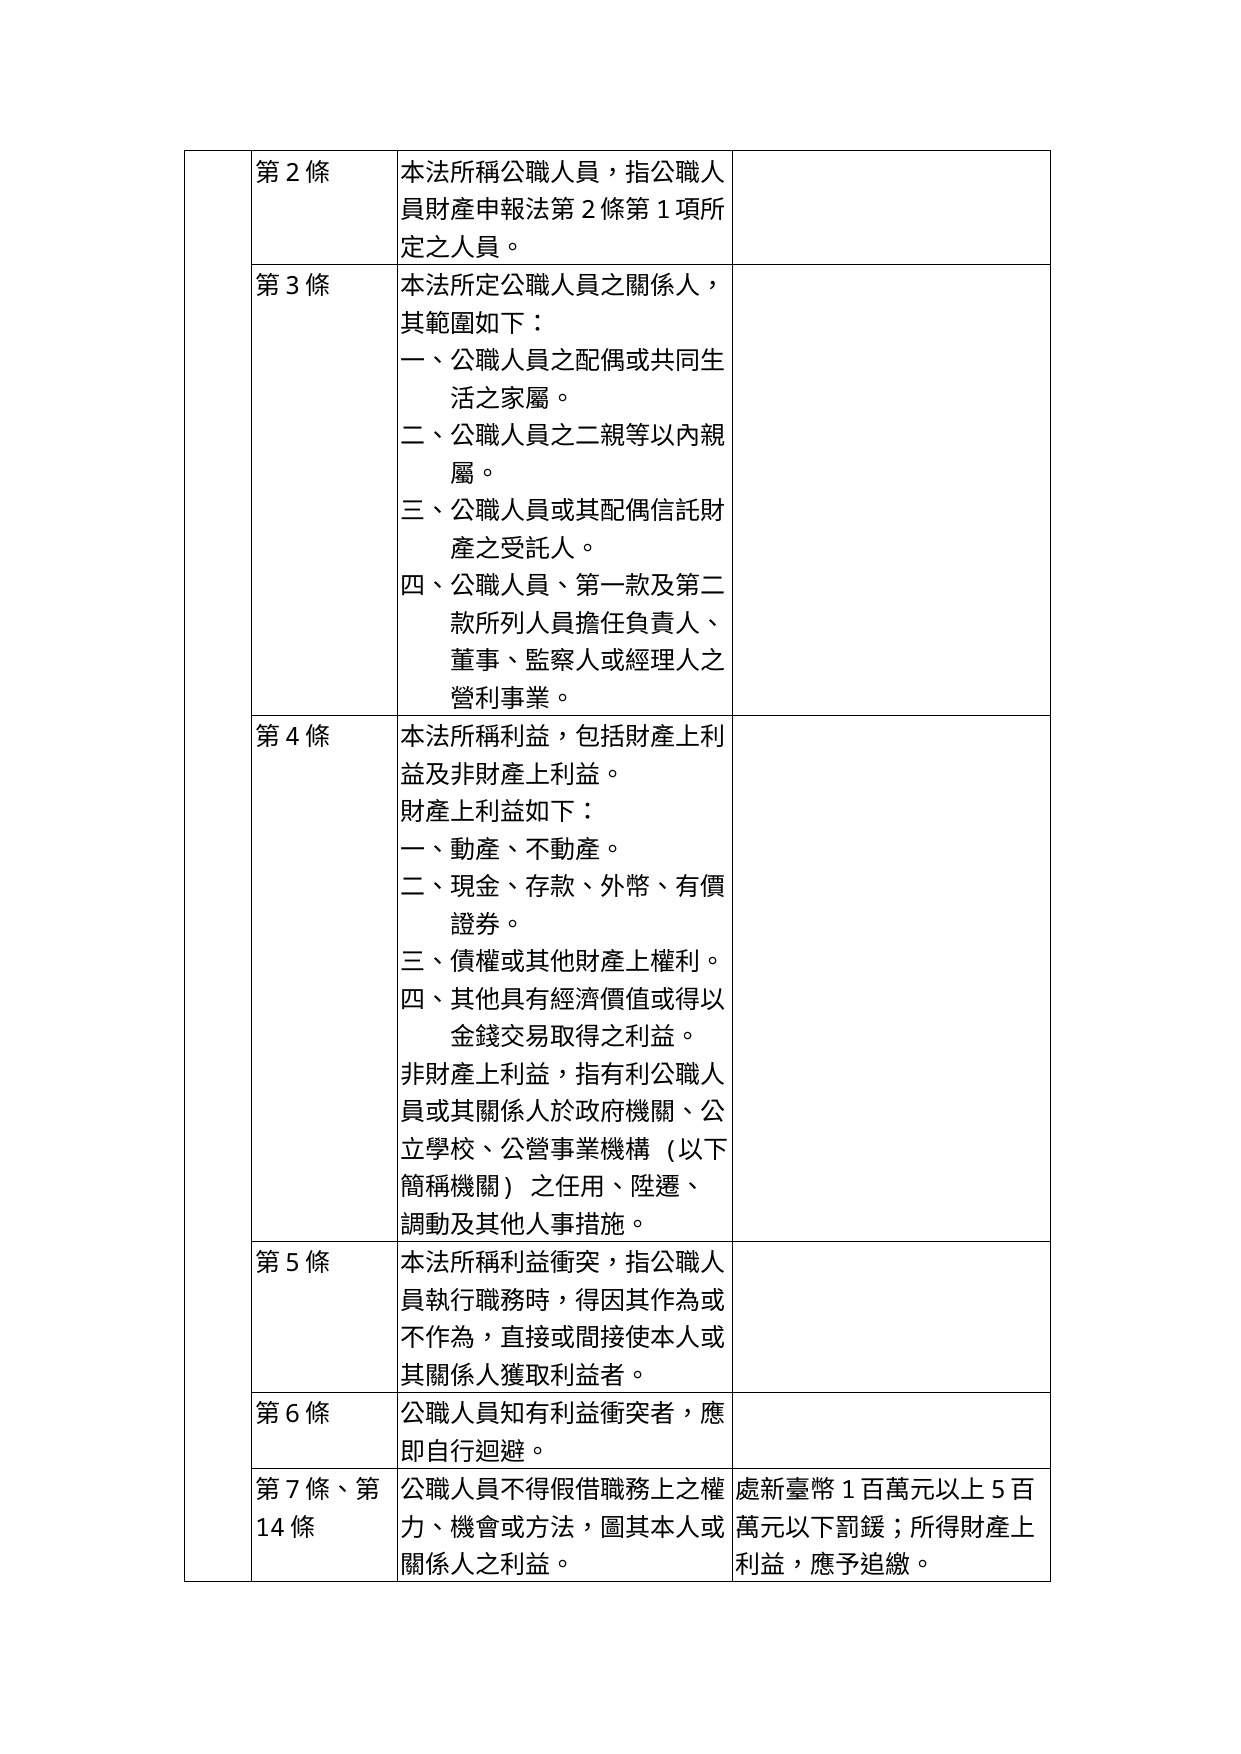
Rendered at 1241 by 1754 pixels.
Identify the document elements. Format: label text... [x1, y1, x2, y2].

table_cell [733, 1393, 1050, 1468]
table_cell 第6條 [252, 1393, 397, 1468]
table_cell 本法所稱利益，包括財產上利益及非財產上利益。 財產上利益如下： 一、動產、不動產。 二、現金、存款、外幣、有價證券。 三、債權或其他財產上權利。 四、其他具有經濟價值或得以金錢交易取得之利益。 非財產上利益，指有利公職人員或其關係人於政府機關、公立學校、公營事業機構 (以下簡稱機關) 之任用、陞遷、調動及其他人事措施。 [398, 716, 732, 1241]
table_cell 處新臺幣1百萬元以上5百萬元以下罰鍰；所得財產上利益，應予追繳。 [733, 1469, 1050, 1581]
table_cell 本法所稱公職人員，指公職人員財產申報法第2條第1項所定之人員。 [398, 151, 732, 263]
table_cell 第2條 [252, 151, 397, 263]
table_cell [733, 265, 1050, 714]
table_cell 公職人員知有利益衝突者，應即自行迴避。 [398, 1393, 732, 1468]
table_cell 本法所稱利益衝突，指公職人員執行職務時，得因其作為或不作為，直接或間接使本人或其關係人獲取利益者。 [398, 1242, 732, 1392]
table_cell 第5條 [252, 1242, 397, 1392]
table_cell 第4條 [252, 716, 397, 1241]
table_cell [733, 1242, 1050, 1392]
table_cell [185, 151, 251, 1581]
table_cell [733, 151, 1050, 263]
table_cell [733, 716, 1050, 1241]
table_cell 第3條 [252, 265, 397, 714]
table_cell 本法所定公職人員之關係人，其範圍如下： 一、公職人員之配偶或共同生活之家屬。 二、公職人員之二親等以內親屬。 三、公職人員或其配偶信託財產之受託人。 四、公職人員、第一款及第二款所列人員擔任負責人、董事、監察人或經理人之營利事業。 [398, 265, 732, 714]
table_cell 第7條、第14條 [252, 1469, 397, 1581]
table_cell 公職人員不得假借職務上之權力、機會或方法，圖其本人或關係人之利益。 [398, 1469, 732, 1581]
